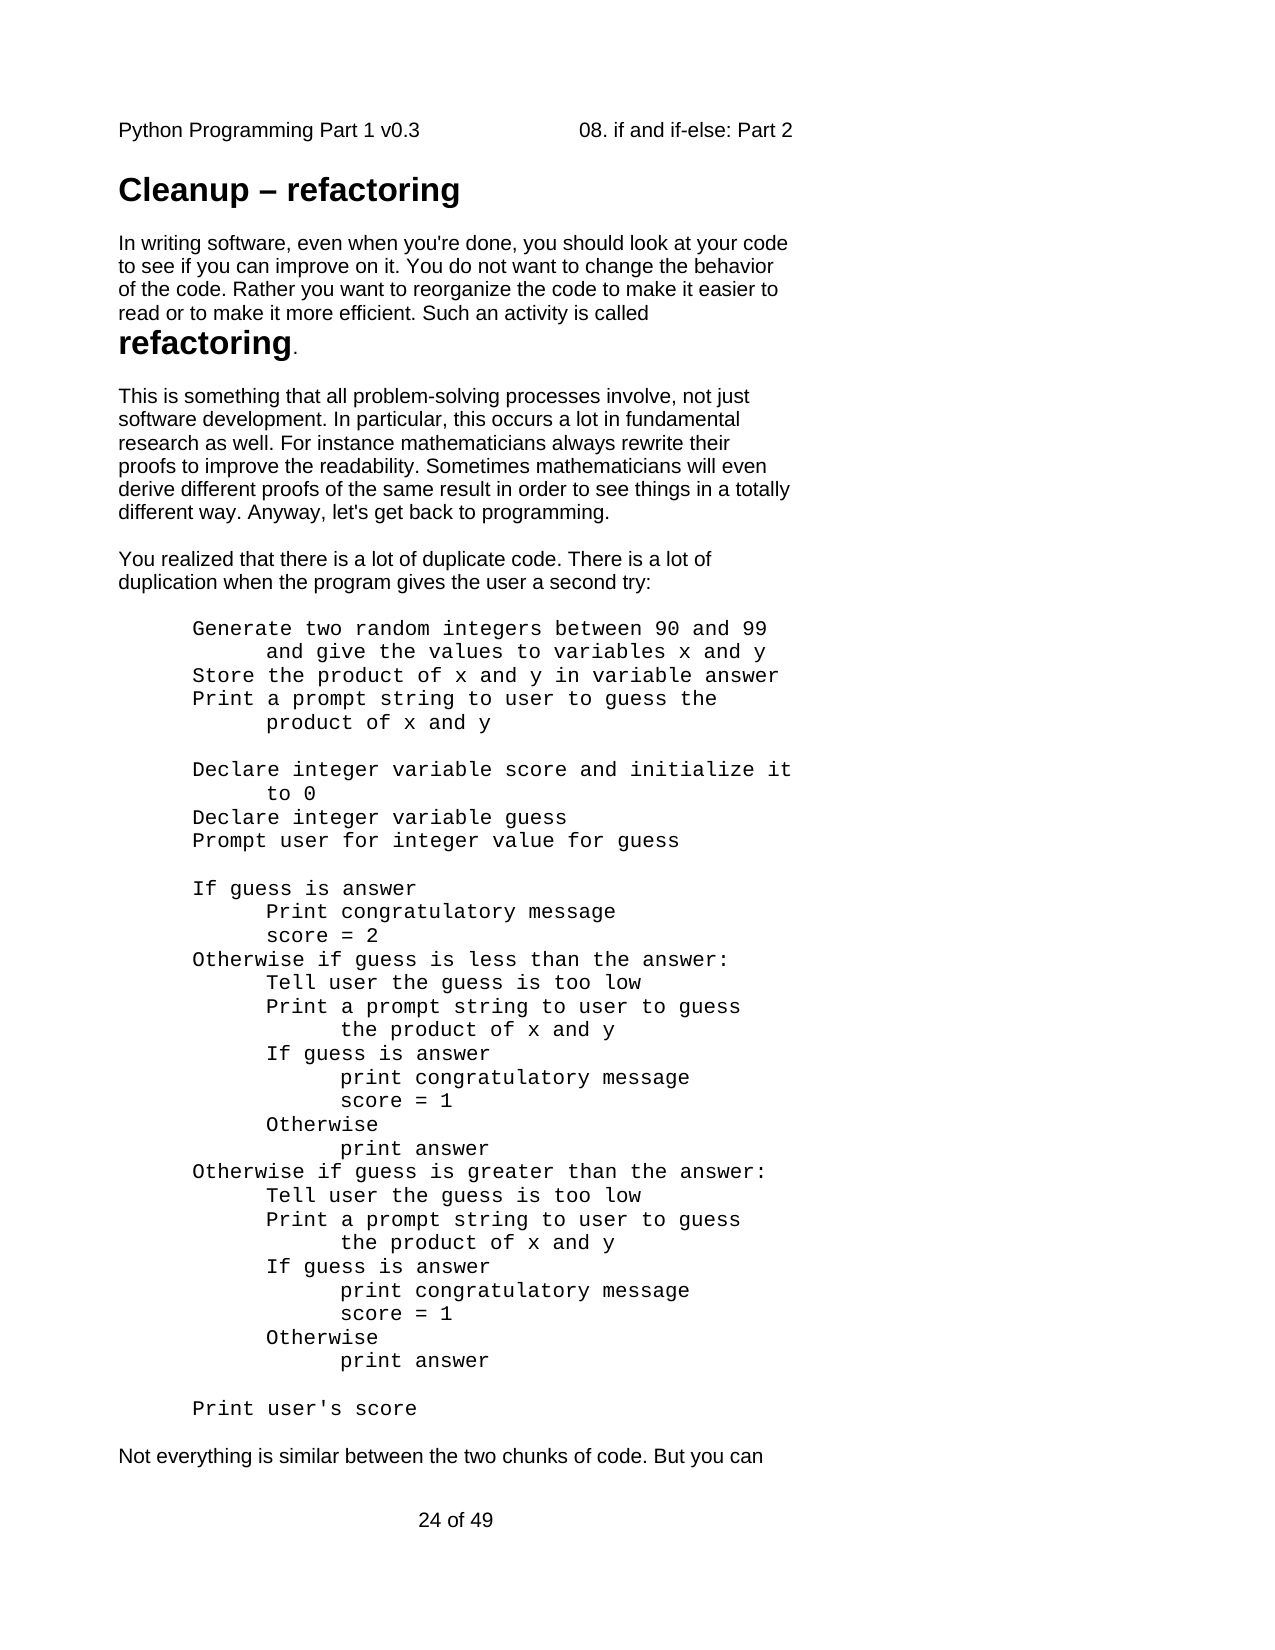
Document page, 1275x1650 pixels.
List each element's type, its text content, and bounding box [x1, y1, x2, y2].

text score = 1 [118, 1090, 793, 1114]
text print answer [118, 1351, 793, 1374]
text This is something that all problem-solving processes involve, not just software development. In particular, this occurs a lot in fundamental research as well. For instance mathematicians always rewrite their proofs to improve the readability. Sometimes mathematicians will even derive different proofs of the same result in order to see things in a totally different way. Anyway, let's get back to programming. [118, 385, 793, 524]
text to 0 [118, 783, 793, 807]
text product of x and y [118, 712, 793, 736]
text Declare integer variable score and initialize it [118, 759, 793, 783]
text Not everything is similar between the two chunks of code. But you can [118, 1445, 793, 1468]
text If guess is answer [118, 1256, 793, 1279]
text Tell user the guess is too low [118, 1185, 793, 1209]
text the product of x and y [118, 1019, 793, 1043]
text You realized that there is a lot of duplicate code. There is a lot of duplication when the program gives the user a second try: [118, 547, 793, 594]
text If guess is answer [118, 878, 793, 901]
text score = 2 [118, 925, 793, 948]
text and give the values to variables x and y [118, 641, 793, 665]
text If guess is answer [118, 1043, 793, 1067]
text Otherwise [118, 1327, 793, 1351]
text Generate two random integers between 90 and 99 [118, 617, 793, 641]
text Otherwise [118, 1114, 793, 1138]
text Print user's score [118, 1398, 793, 1421]
text Print a prompt string to user to guess [118, 996, 793, 1019]
text Otherwise if guess is less than the answer: [118, 948, 793, 972]
text Cleanup – refactoring [118, 171, 793, 208]
text score = 1 [118, 1303, 793, 1327]
text the product of x and y [118, 1232, 793, 1256]
text print congratulatory message [118, 1067, 793, 1090]
text Print a prompt string to user to guess the [118, 688, 793, 712]
text Declare integer variable guess [118, 807, 793, 830]
text Otherwise if guess is greater than the answer: [118, 1161, 793, 1185]
text print congratulatory message [118, 1279, 793, 1303]
text print answer [118, 1138, 793, 1161]
text Prompt user for integer value for guess [118, 830, 793, 854]
text Store the product of x and y in variable answer [118, 665, 793, 688]
text Tell user the guess is too low [118, 972, 793, 996]
text Print a prompt string to user to guess [118, 1209, 793, 1232]
text In writing software, even when you're done, you should look at your code to see if you can improve on it. You do not want to change the behavior of the code. Rather you want to reorganize the code to make it easier to read or to make it more efficient. Such an activity is called refactoring. [118, 231, 793, 362]
text Print congratulatory message [118, 901, 793, 925]
